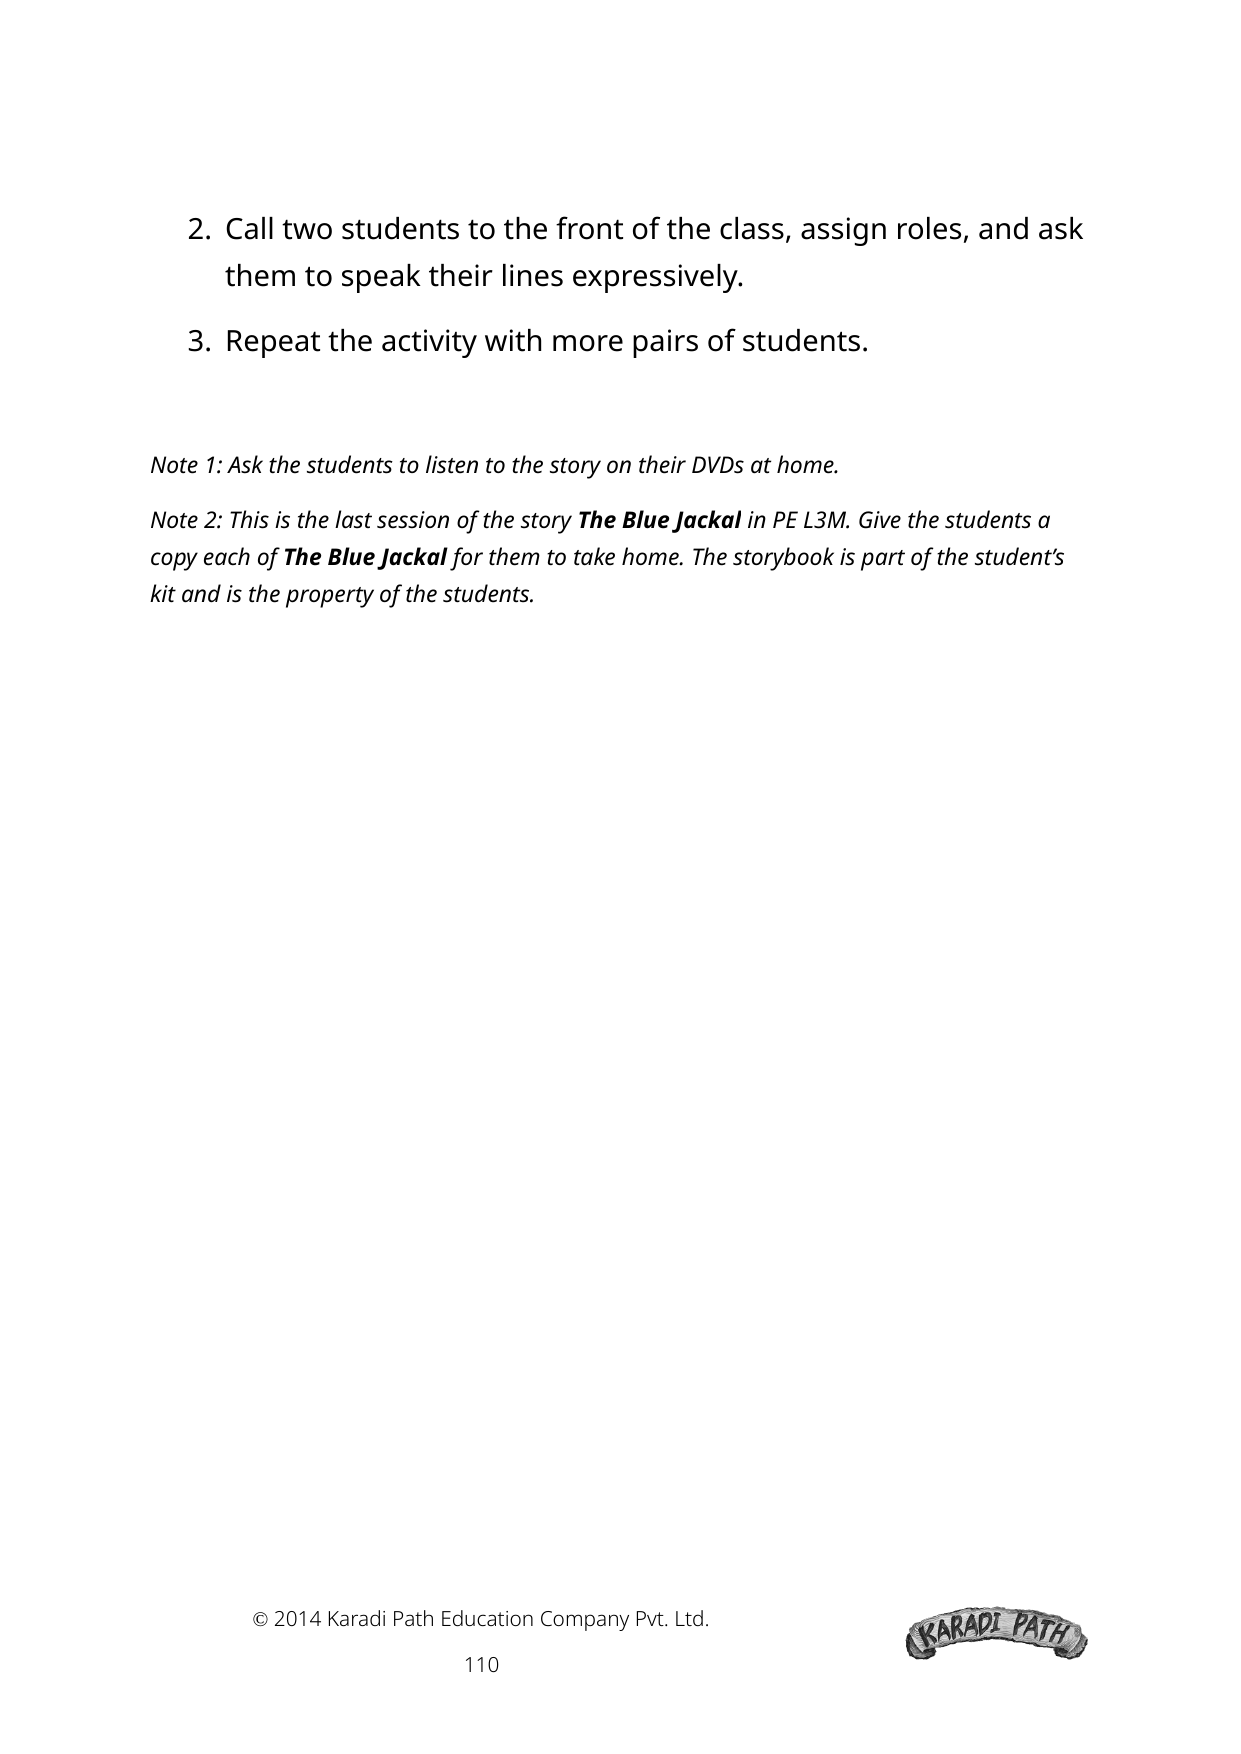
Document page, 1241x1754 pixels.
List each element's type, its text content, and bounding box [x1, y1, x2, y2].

text Note 1: Ask the students to listen to the story on their DVDs at home. [150, 449, 1091, 481]
list Call two students to the front of the class, assign roles, and ask them to speak their lines expressively. [187, 208, 1091, 295]
picture [903, 1604, 1091, 1663]
list Repeat the activity with more pairs of students. [187, 320, 1091, 359]
text Note 2: This is the last session of the story The Blue Jackal in PE L3M. Give the students a copy each of The Blue Jackal for them to take home. The storybook is part of the student’s kit and is the property of the students. [150, 504, 1091, 609]
